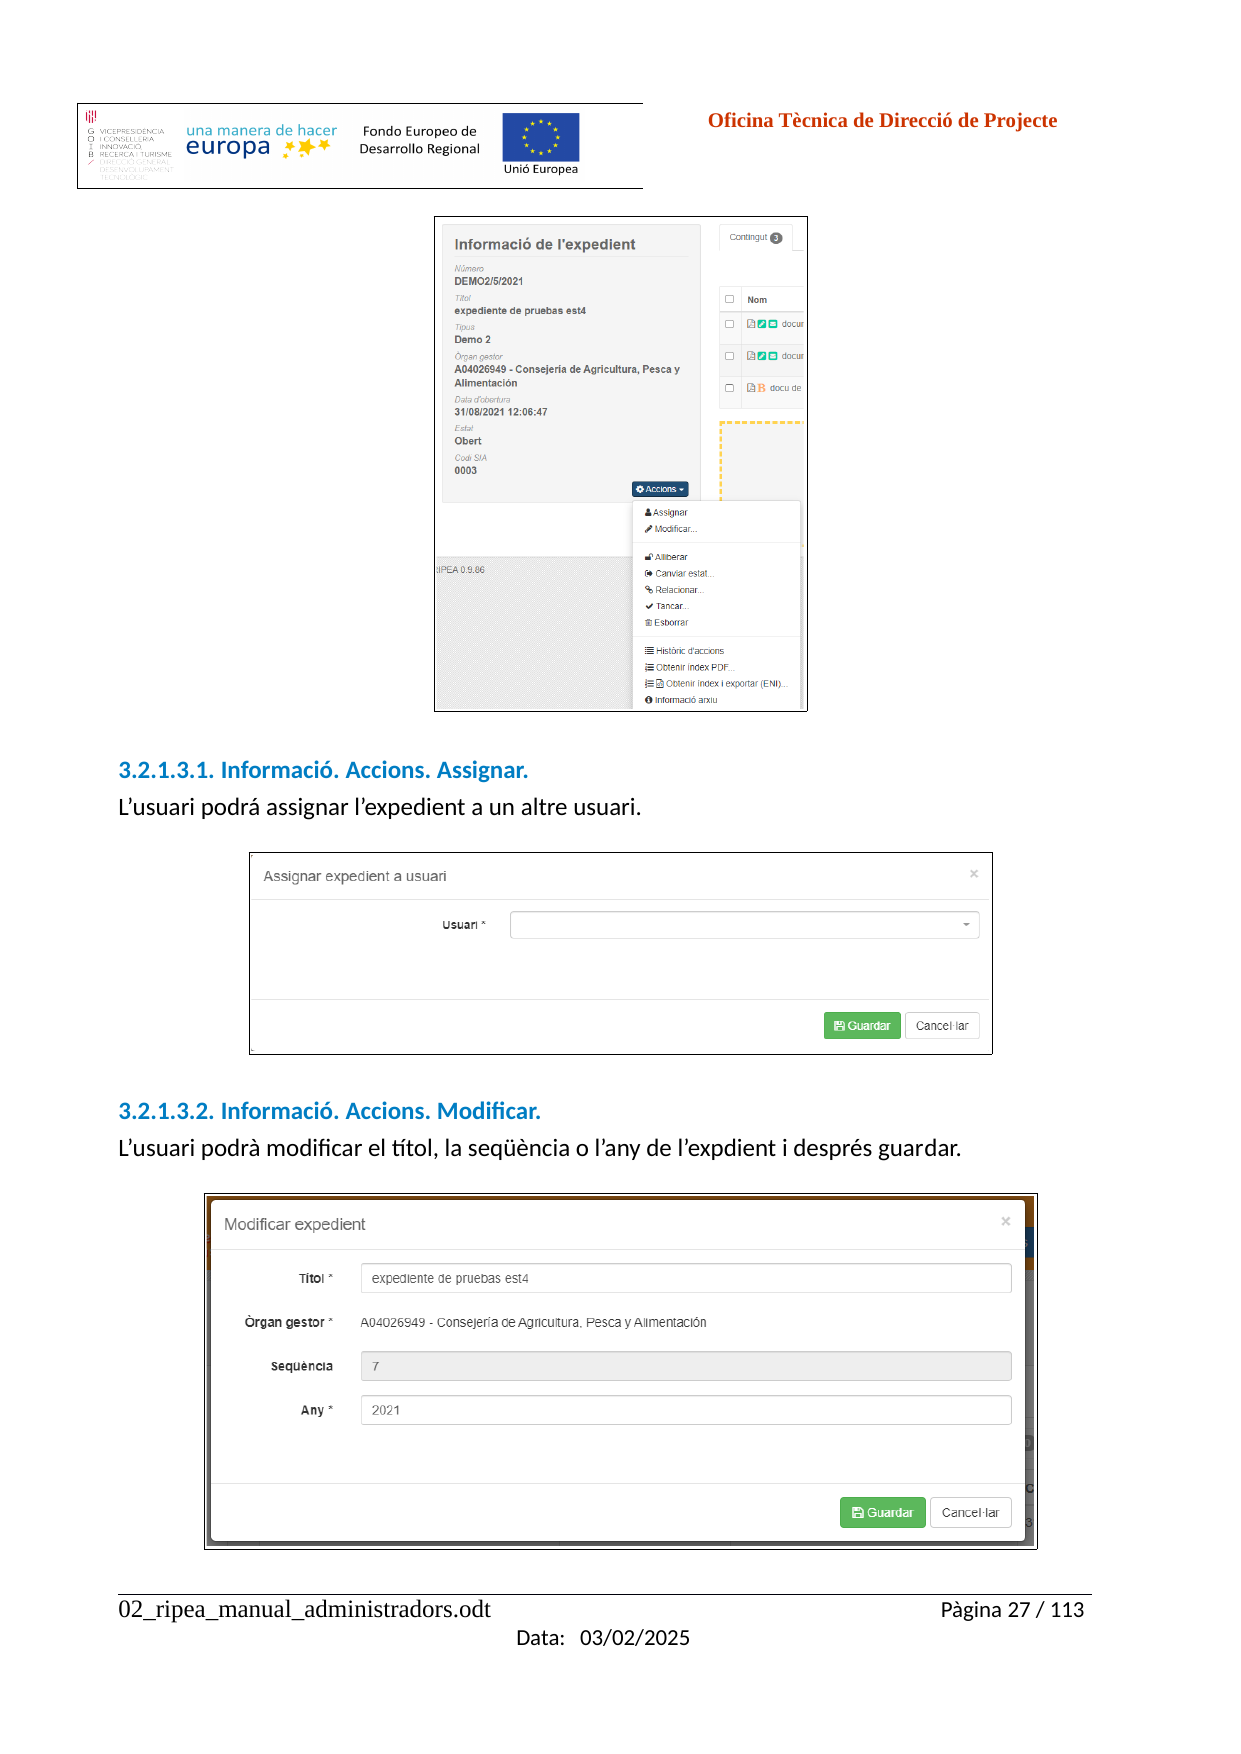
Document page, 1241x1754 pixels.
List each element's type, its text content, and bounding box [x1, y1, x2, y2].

text L’usuari podrá assignar l’expedient a un altre usuari. [118, 791, 1122, 822]
picture [251, 855, 989, 1051]
picture [82, 108, 178, 182]
picture [436, 219, 804, 709]
picture [206, 1196, 1034, 1546]
subtitle 3.2.1.3.2. Informació. Accions. Modificar. [118, 1095, 1122, 1126]
picture [184, 108, 585, 182]
text L’usuari podrà modificar el títol, la seqüència o l’any de l’expdient i després guardar. [118, 1132, 1122, 1163]
subtitle 3.2.1.3.1. Informació. Accions. Assignar. [118, 754, 1122, 785]
